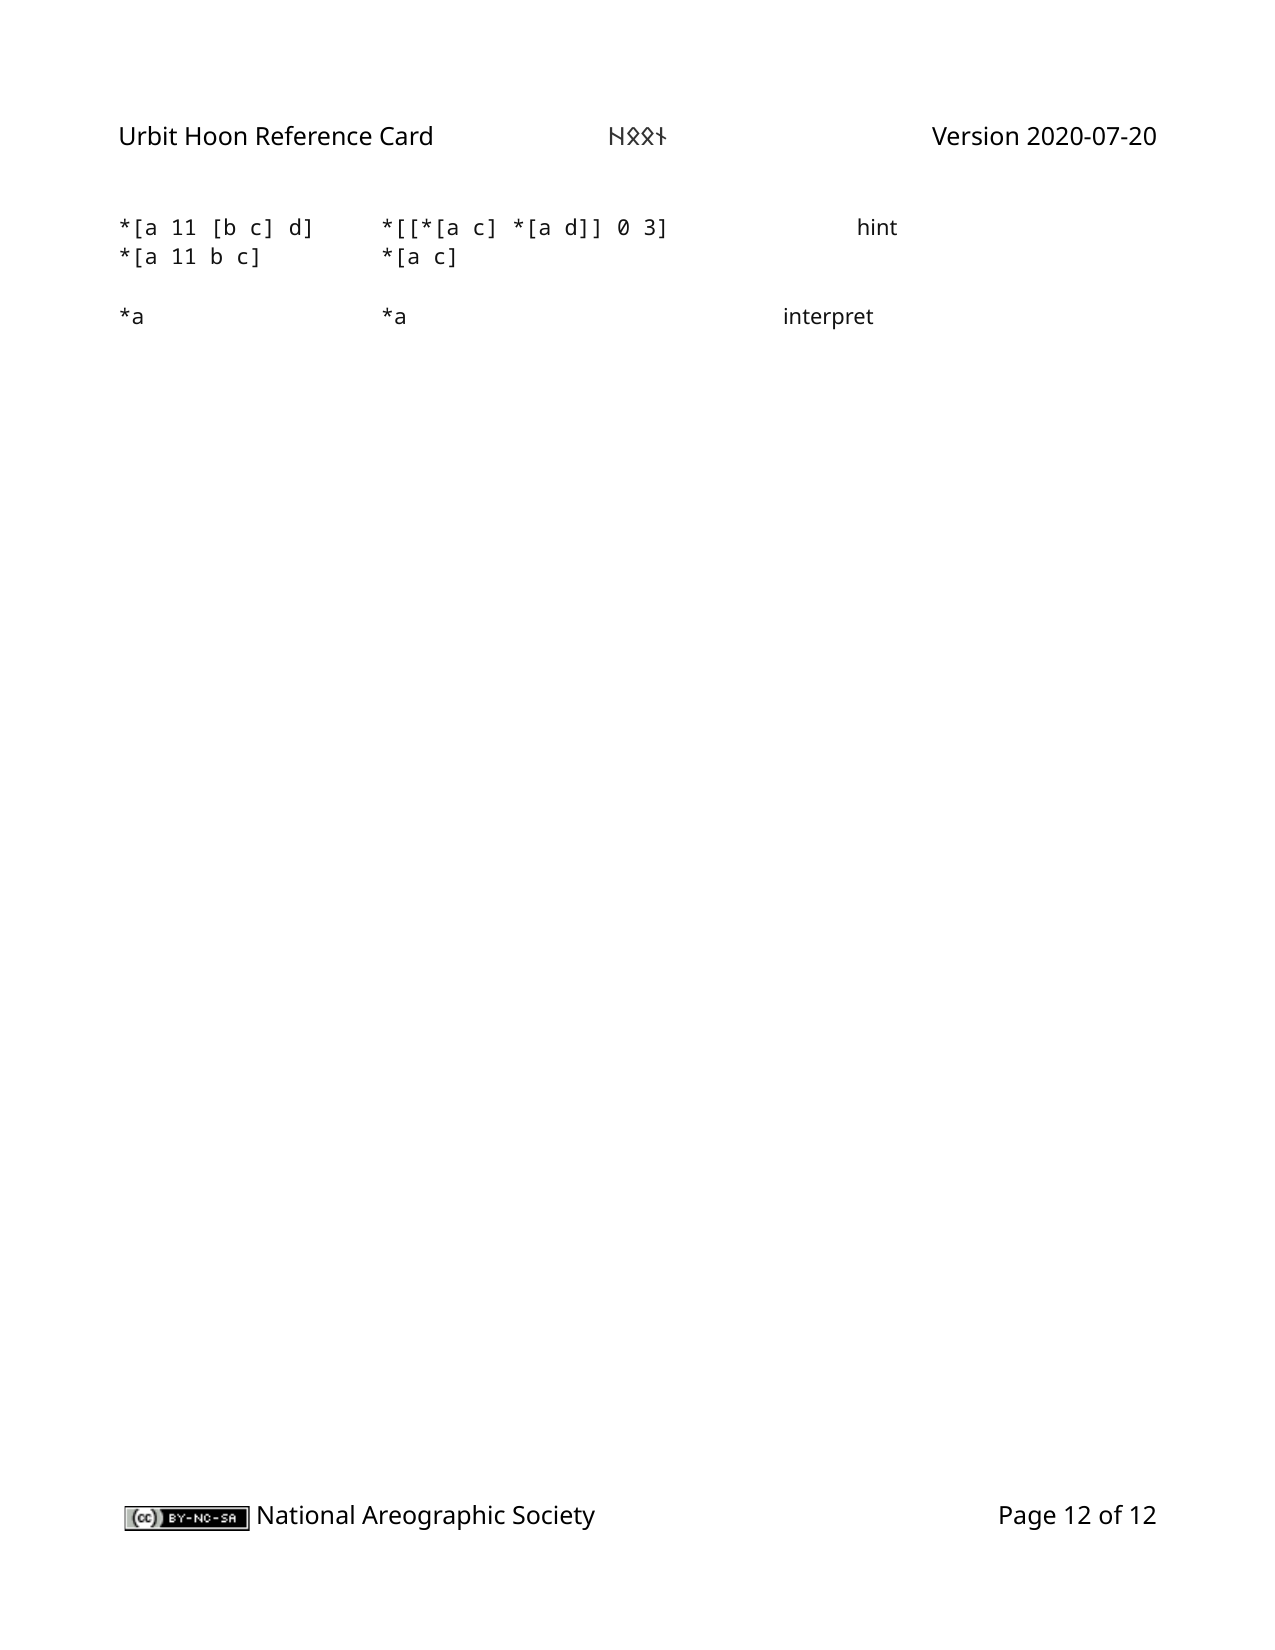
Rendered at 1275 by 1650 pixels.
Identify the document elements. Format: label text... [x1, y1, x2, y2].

picture [124, 1506, 250, 1531]
text *a *a interpret [118, 301, 1157, 331]
text *[a 11 b c] *[a c] [118, 241, 1157, 271]
text *[a 11 [b c] d] *[[*[a c] *[a d]] 0 3] hint [118, 211, 1157, 241]
